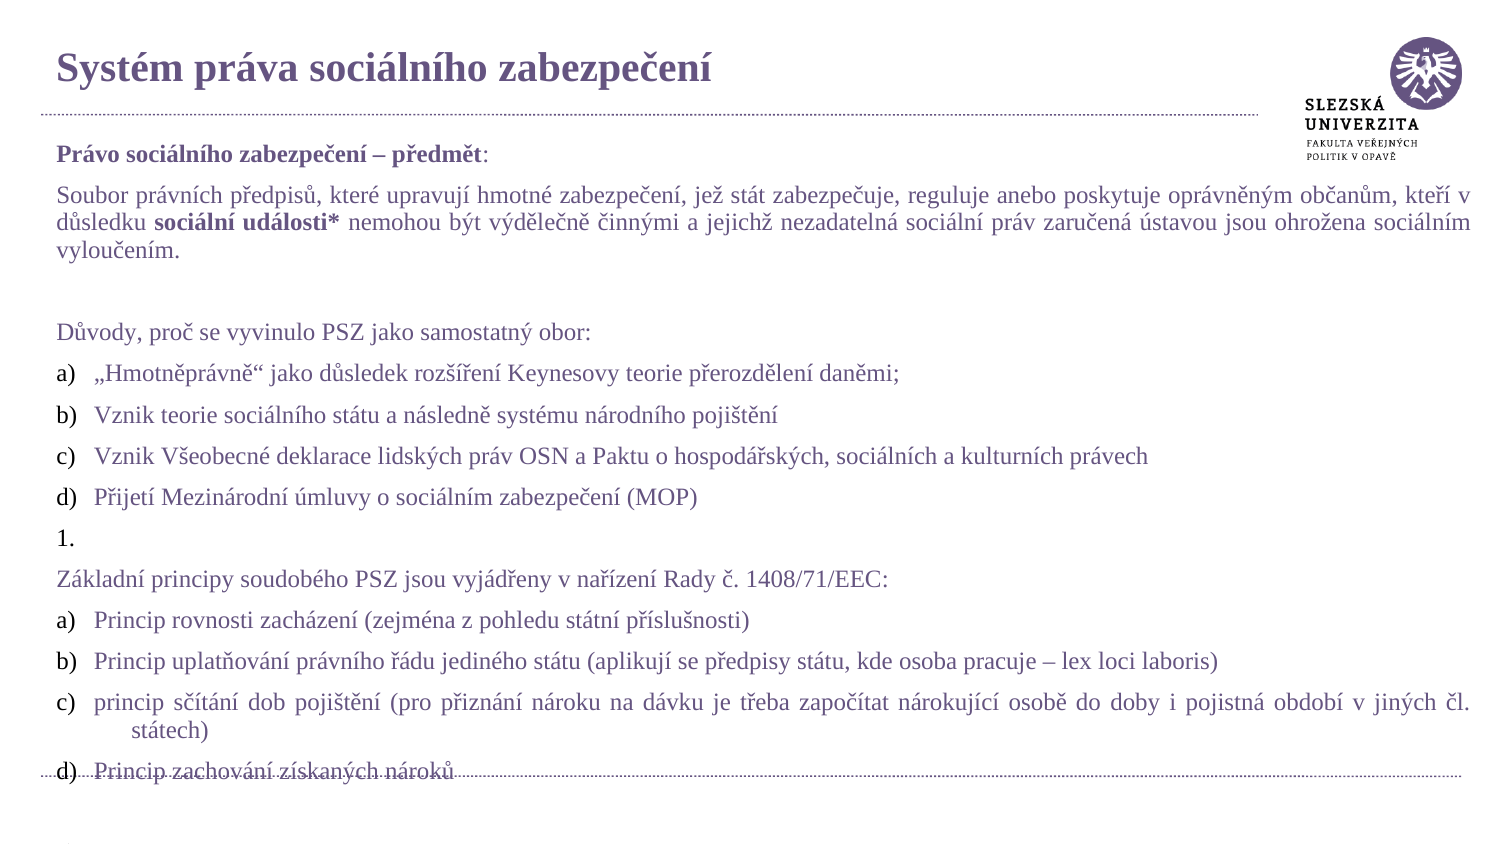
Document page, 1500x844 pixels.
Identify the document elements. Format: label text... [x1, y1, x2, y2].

title Systém práva sociálního zabezpečení [41, 32, 1220, 116]
text_box Právo sociálního zabezpečení – předmět: Soubor právních předpisů, které upravují hmotné zabezpečení, jež stát zabezpečuje, reguluje anebo poskytuje oprávněným občanům, kteří v důsledku sociální události* nemohou být výdělečně činnými a jejichž nezadatelná sociální práv zaručená ústavou jsou ohrožena sociálním vyloučením. Důvody, proč se vyvinulo PSZ jako samostatný obor: „Hmotněprávně“ jako důsledek rozšíření Keynesovy teorie přerozdělení daněmi; Vznik teorie sociálního státu a následně systému národního pojištění Vznik Všeobecné deklarace lidských práv OSN a Paktu o hospodářských, sociálních a kulturních právech Přijetí Mezinárodní úmluvy o sociálním zabezpečení (MOP) Základní principy soudobého PSZ jsou vyjádřeny v nařízení Rady č. 1408/71/EEC: Princip rovnosti zacházení (zejména z pohledu státní příslušnosti) Princip uplatňování právního řádu jediného státu (aplikují se předpisy státu, kde osoba pracuje – lex loci laboris) princip sčítání dob pojištění (pro přiznání nároku na dávku je třeba započítat nárokující osobě do doby i pojistná období v jiných čl. státech) Princip zachování získaných nároků [41, 132, 1488, 829]
